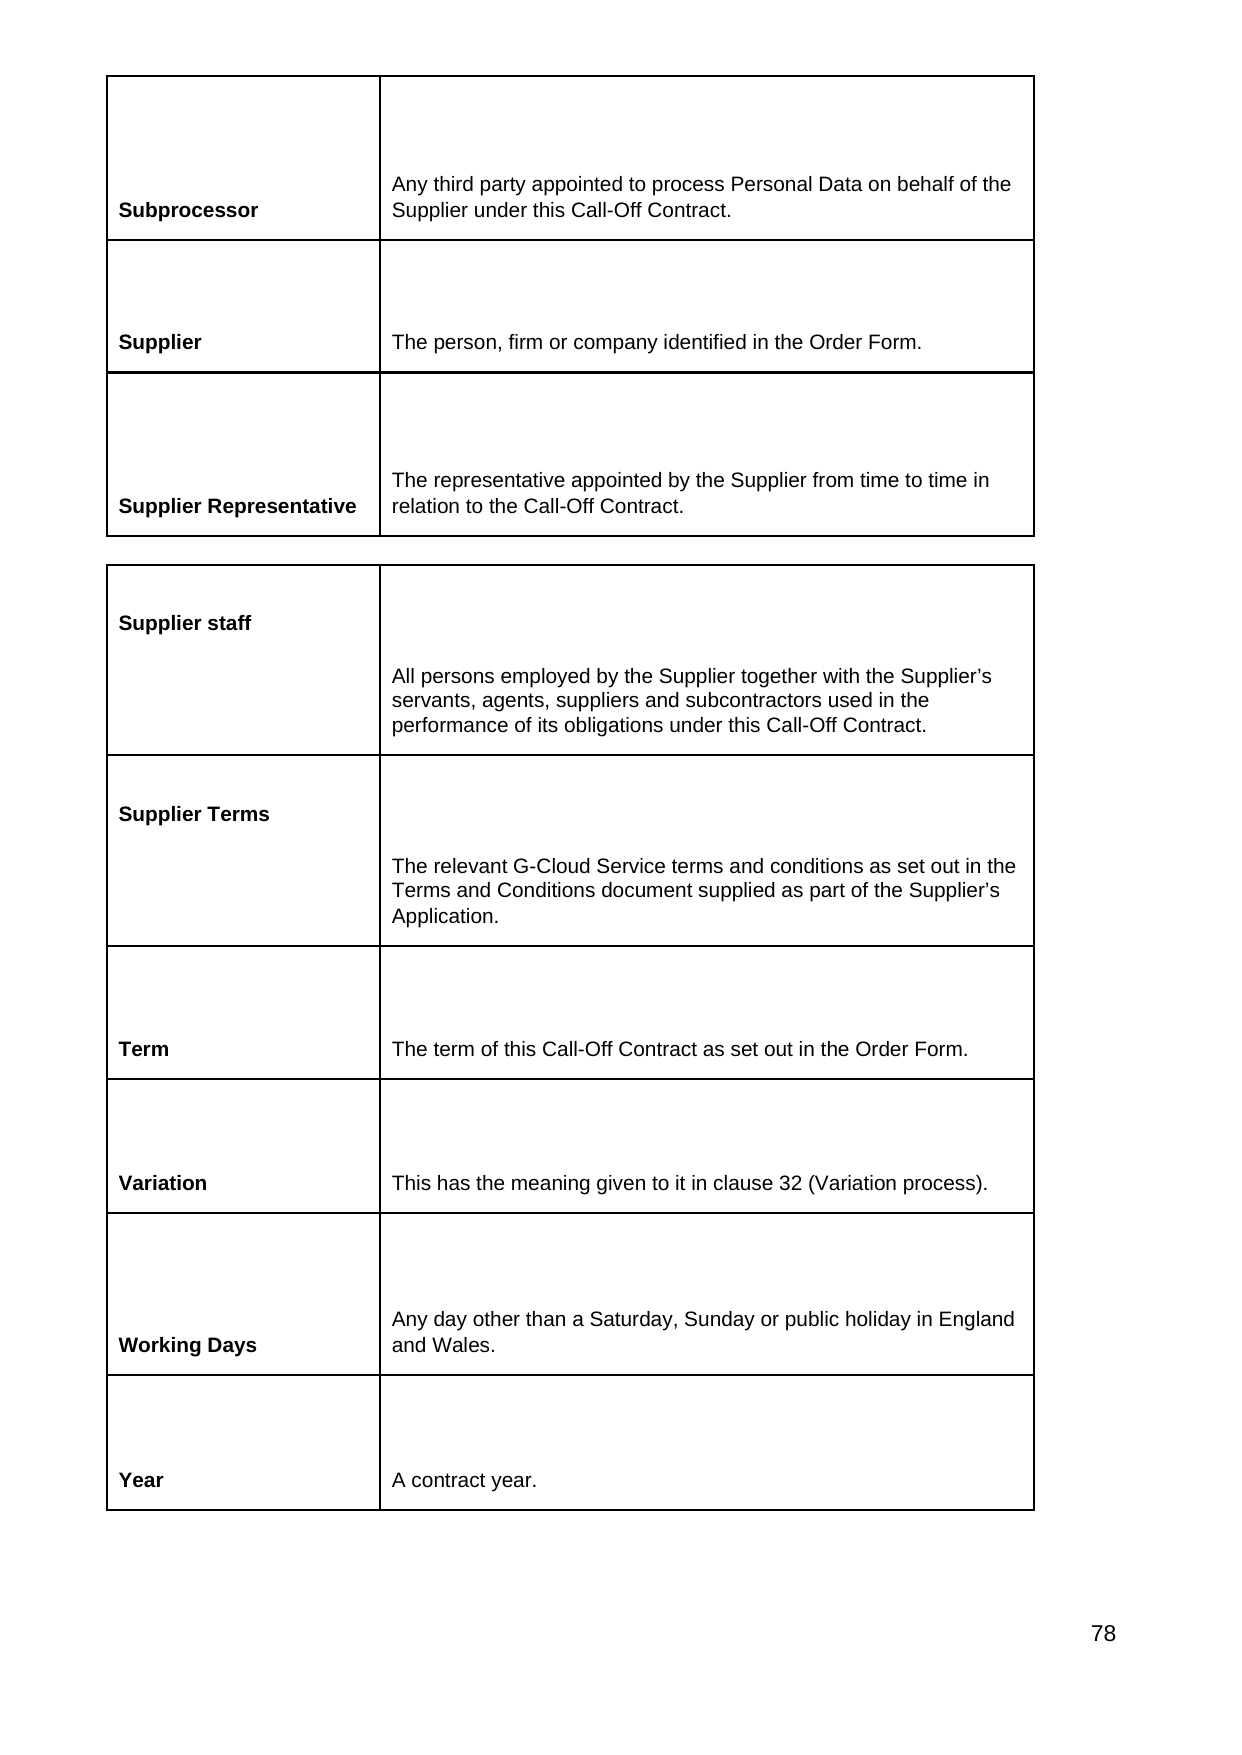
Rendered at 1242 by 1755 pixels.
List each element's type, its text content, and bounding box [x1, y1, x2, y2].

table_cell This has the meaning given to it in clause 32 (Variation process). [381, 1080, 1033, 1212]
table_cell A contract year. [381, 1376, 1033, 1509]
table_cell Subprocessor [108, 77, 379, 239]
table_cell The representative appointed by the Supplier from time to time in relation to the Call-Off Contract. [381, 374, 1033, 535]
table_cell Supplier [108, 241, 379, 371]
table_cell Term [108, 947, 379, 1078]
table_cell Year [108, 1376, 379, 1509]
table_cell The person, firm or company identified in the Order Form. [381, 241, 1033, 371]
table_cell Working Days [108, 1214, 379, 1374]
table_cell Variation [108, 1080, 379, 1212]
table_cell The term of this Call-Off Contract as set out in the Order Form. [381, 947, 1033, 1078]
table_header All persons employed by the Supplier together with the Supplier’s servants, agents, suppliers and subcontractors used in the performance of its obligations under this Call-Off Contract. [381, 566, 1033, 754]
table_cell The relevant G-Cloud Service terms and conditions as set out in the Terms and Conditions document supplied as part of the Supplier’s Application. [381, 756, 1033, 945]
table_cell Any third party appointed to process Personal Data on behalf of the Supplier under this Call-Off Contract. [381, 77, 1033, 239]
table_cell Any day other than a Saturday, Sunday or public holiday in England and Wales. [381, 1214, 1033, 1374]
table_cell Supplier Terms [108, 756, 379, 945]
table_header Supplier staff [108, 566, 379, 754]
table_cell Supplier Representative [108, 374, 379, 535]
